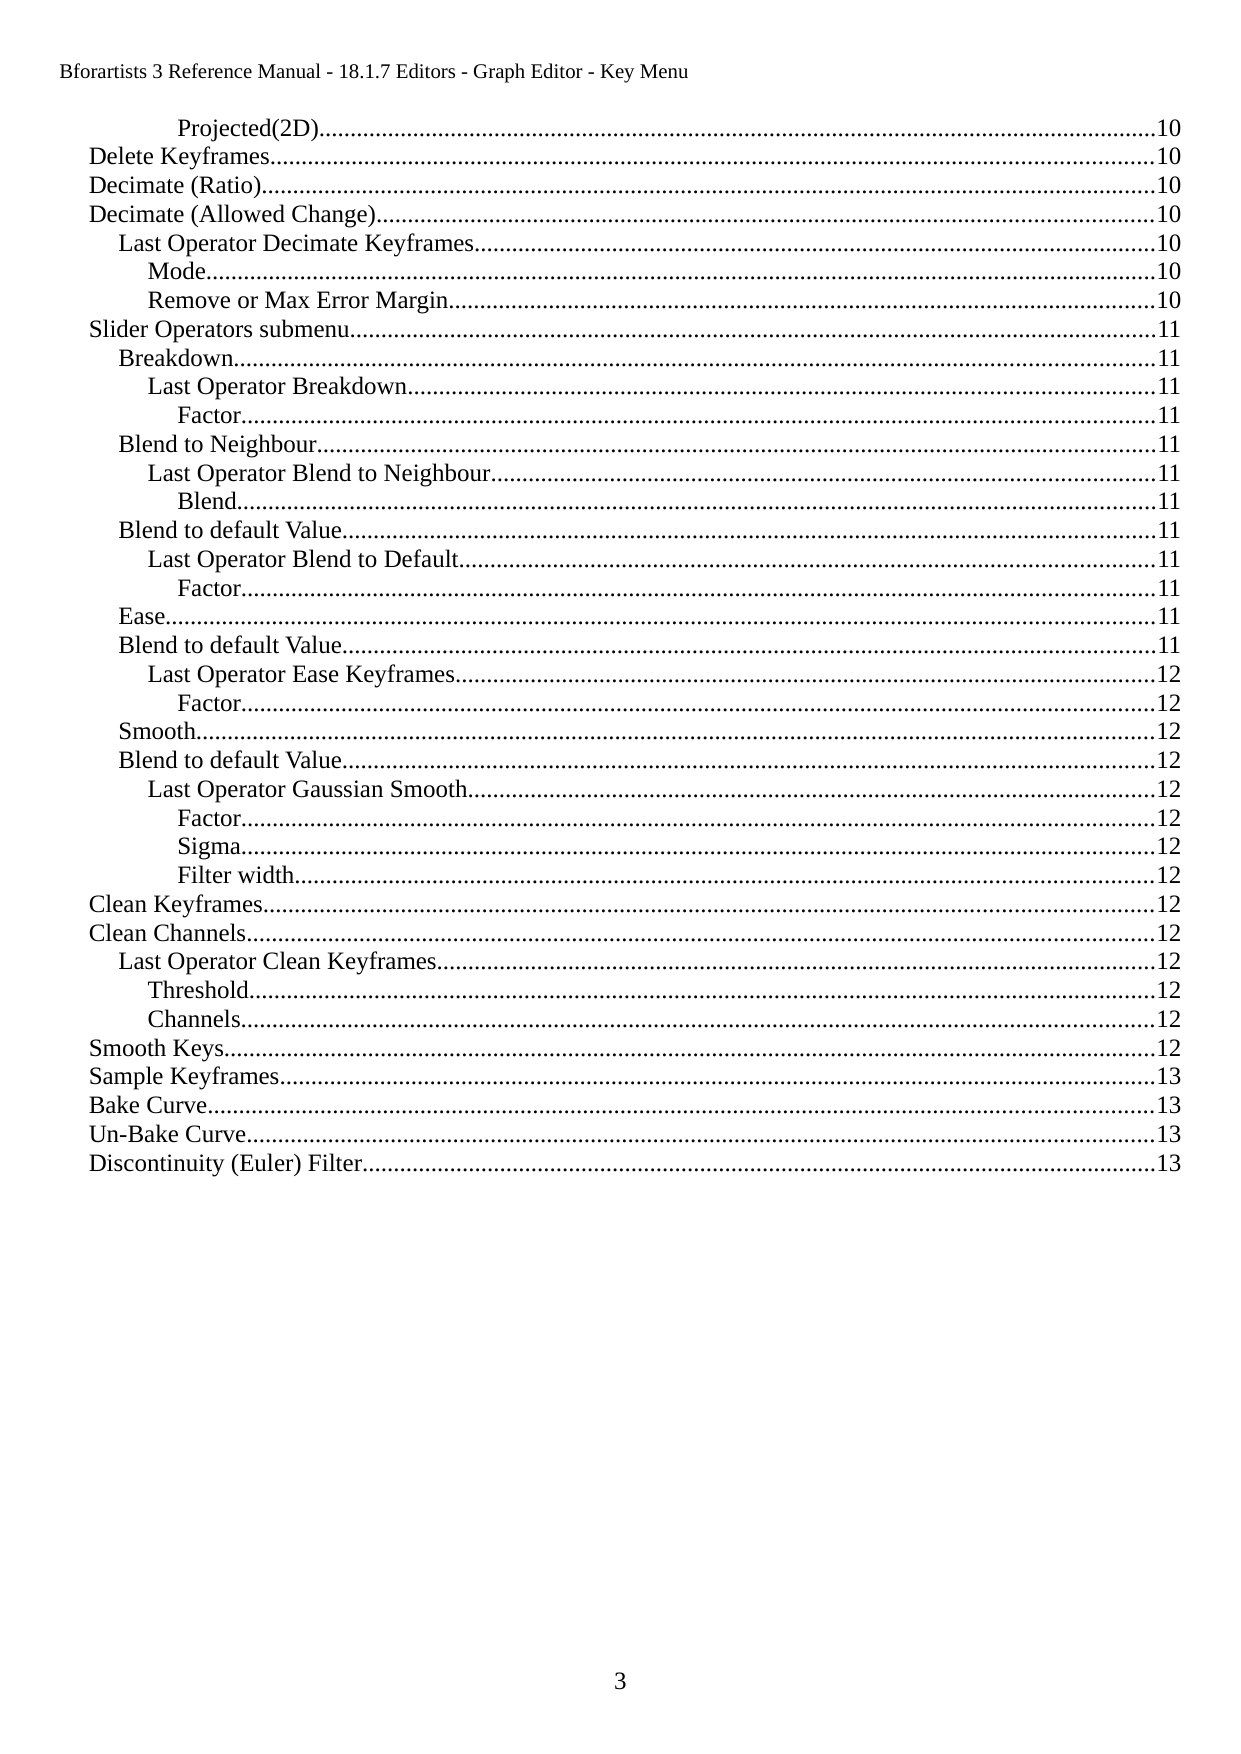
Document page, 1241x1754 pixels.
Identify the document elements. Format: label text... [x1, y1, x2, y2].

text Sigma 12 [177, 831, 1181, 860]
text Ease 11 [118, 601, 1181, 630]
text Decimate (Ratio) 10 [88, 170, 1181, 199]
text Last Operator Decimate Keyframes 10 [118, 228, 1181, 256]
text Slider Operators submenu 11 [88, 314, 1181, 343]
text Delete Keyframes 10 [88, 141, 1181, 170]
text Threshold 12 [147, 975, 1181, 1004]
text Un-Bake Curve 13 [88, 1119, 1181, 1148]
text Last Operator Blend to Neighbour 11 [147, 458, 1181, 486]
text Clean Keyframes 12 [88, 889, 1181, 918]
text Factor 11 [177, 400, 1181, 429]
text Factor 12 [177, 688, 1181, 716]
text Last Operator Gaussian Smooth 12 [147, 774, 1181, 803]
text Projected(2D) 10 [177, 113, 1181, 141]
text Sample Keyframes 13 [88, 1061, 1181, 1090]
text Blend to Neighbour 11 [118, 429, 1181, 458]
text Decimate (Allowed Change) 10 [88, 199, 1181, 228]
text Channels 12 [147, 1004, 1181, 1033]
text Factor 11 [177, 573, 1181, 601]
text Bake Curve 13 [88, 1090, 1181, 1119]
text Blend to default Value 12 [118, 745, 1181, 774]
text Blend to default Value 11 [118, 630, 1181, 659]
text Last Operator Clean Keyframes 12 [118, 946, 1181, 975]
text Breakdown 11 [118, 343, 1181, 371]
text Factor 12 [177, 803, 1181, 831]
text Smooth 12 [118, 716, 1181, 745]
text Clean Channels 12 [88, 918, 1181, 946]
text Last Operator Breakdown 11 [147, 371, 1181, 400]
text Last Operator Blend to Default 11 [147, 544, 1181, 573]
text Mode 10 [147, 256, 1181, 285]
text Last Operator Ease Keyframes 12 [147, 659, 1181, 688]
text Smooth Keys 12 [88, 1033, 1181, 1061]
text Discontinuity (Euler) Filter 13 [88, 1148, 1181, 1176]
text Blend 11 [177, 486, 1181, 515]
text Filter width 12 [177, 860, 1181, 889]
text Remove or Max Error Margin 10 [147, 285, 1181, 314]
text Blend to default Value 11 [118, 515, 1181, 544]
